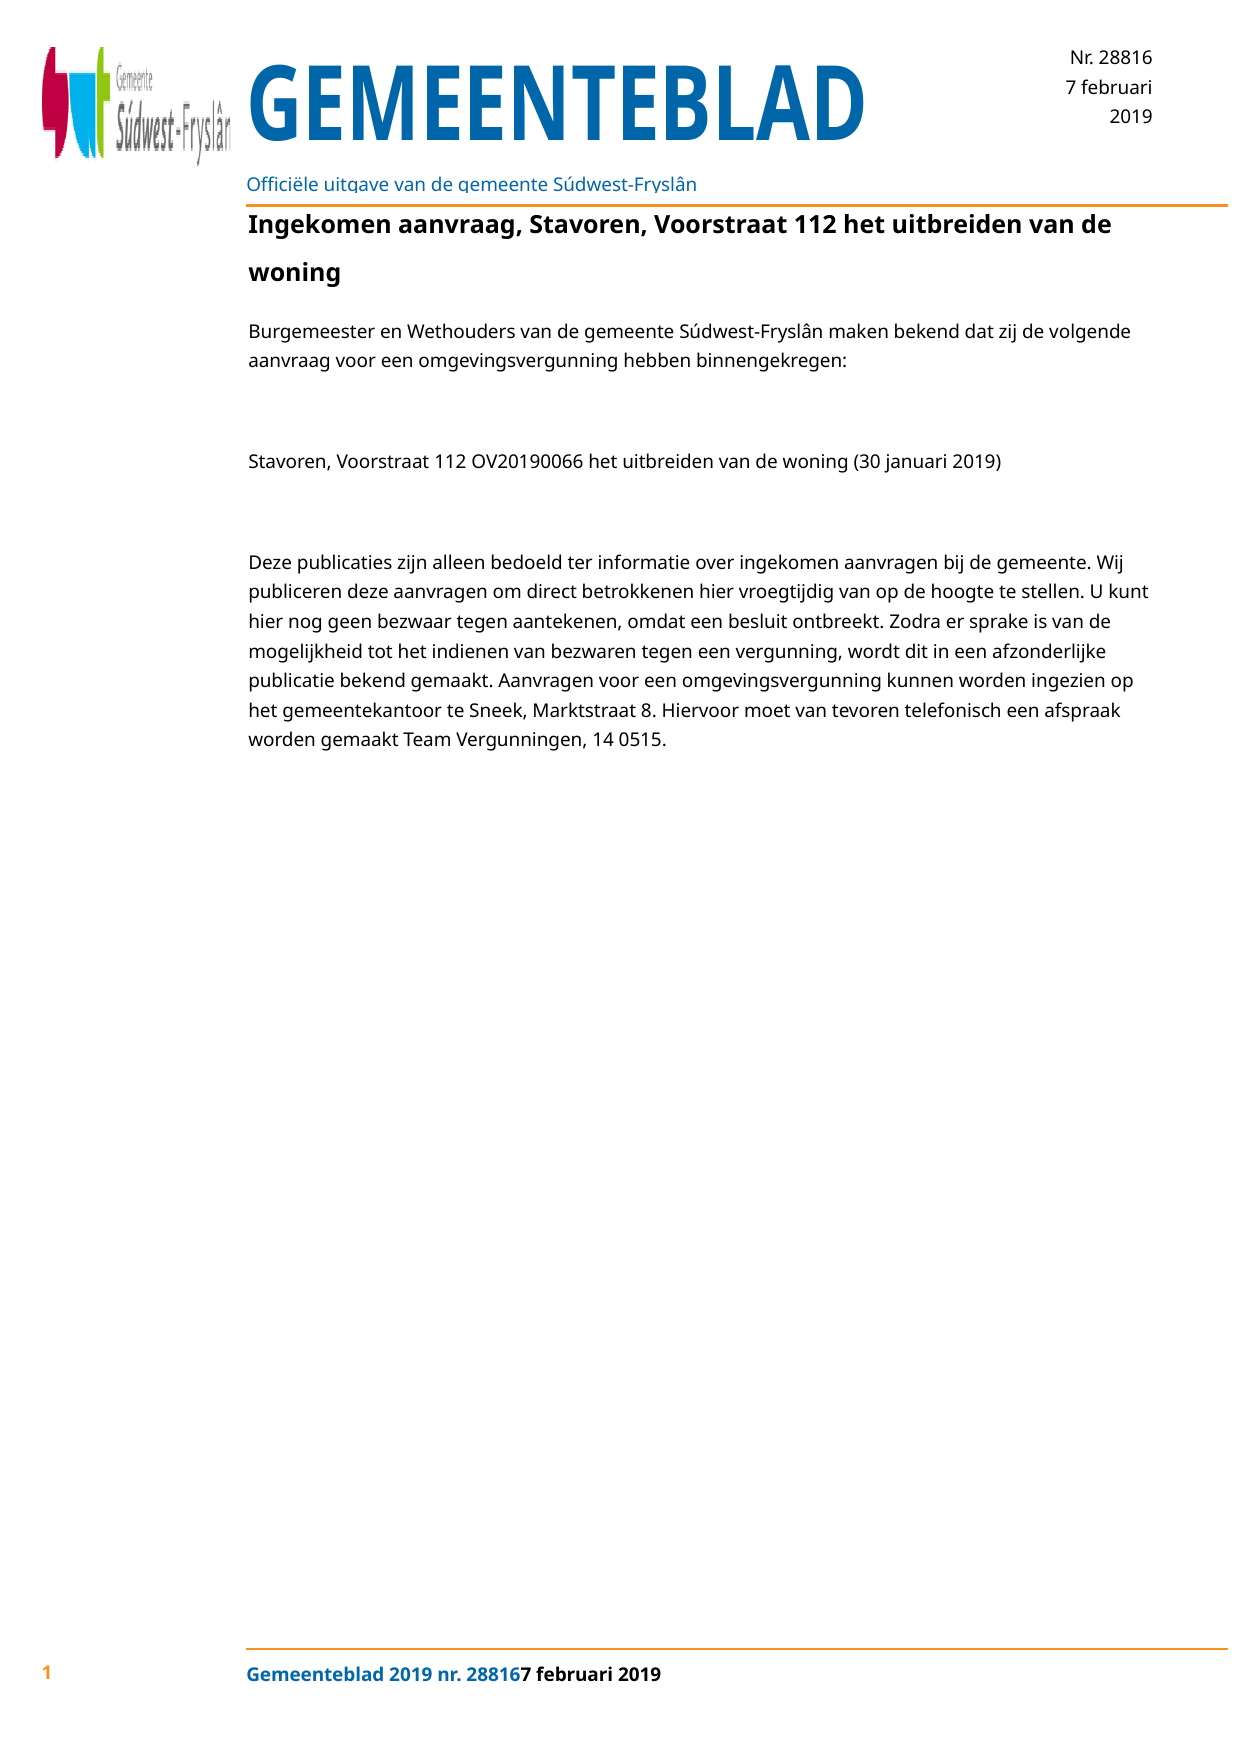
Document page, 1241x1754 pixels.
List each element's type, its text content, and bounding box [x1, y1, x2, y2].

picture [41, 47, 231, 172]
text Ingekomen aanvraag, Stavoren, Voorstraat 112 het uitbreiden van de woning [248, 207, 1152, 288]
text Stavoren, Voorstraat 112 OV20190066 het uitbreiden van de woning (30 januari 2019) [248, 448, 1152, 474]
text Deze publicaties zijn alleen bedoeld ter informatie over ingekomen aanvragen bij de gemeente. Wij publiceren deze aanvragen om direct betrokkenen hier vroegtijdig van op de hoogte te stellen. U kunt hier nog geen bezwaar tegen aantekenen, omdat een besluit ontbreekt. Zodra er sprake is van de mogelijkheid tot het indienen van bezwaren tegen een vergunning, wordt dit in een afzonderlijke publicatie bekend gemaakt. Aanvragen voor een omgevingsvergunning kunnen worden ingezien op het gemeentekantoor te Sneek, Marktstraat 8. Hiervoor moet van tevoren telefonisch een afspraak worden gemaakt Team Vergunningen, 14 0515. [248, 549, 1152, 752]
text Burgemeester en Wethouders van de gemeente Súdwest-Fryslân maken bekend dat zij de volgende aanvraag voor een omgevingsvergunning hebben binnengekregen: [248, 318, 1152, 373]
